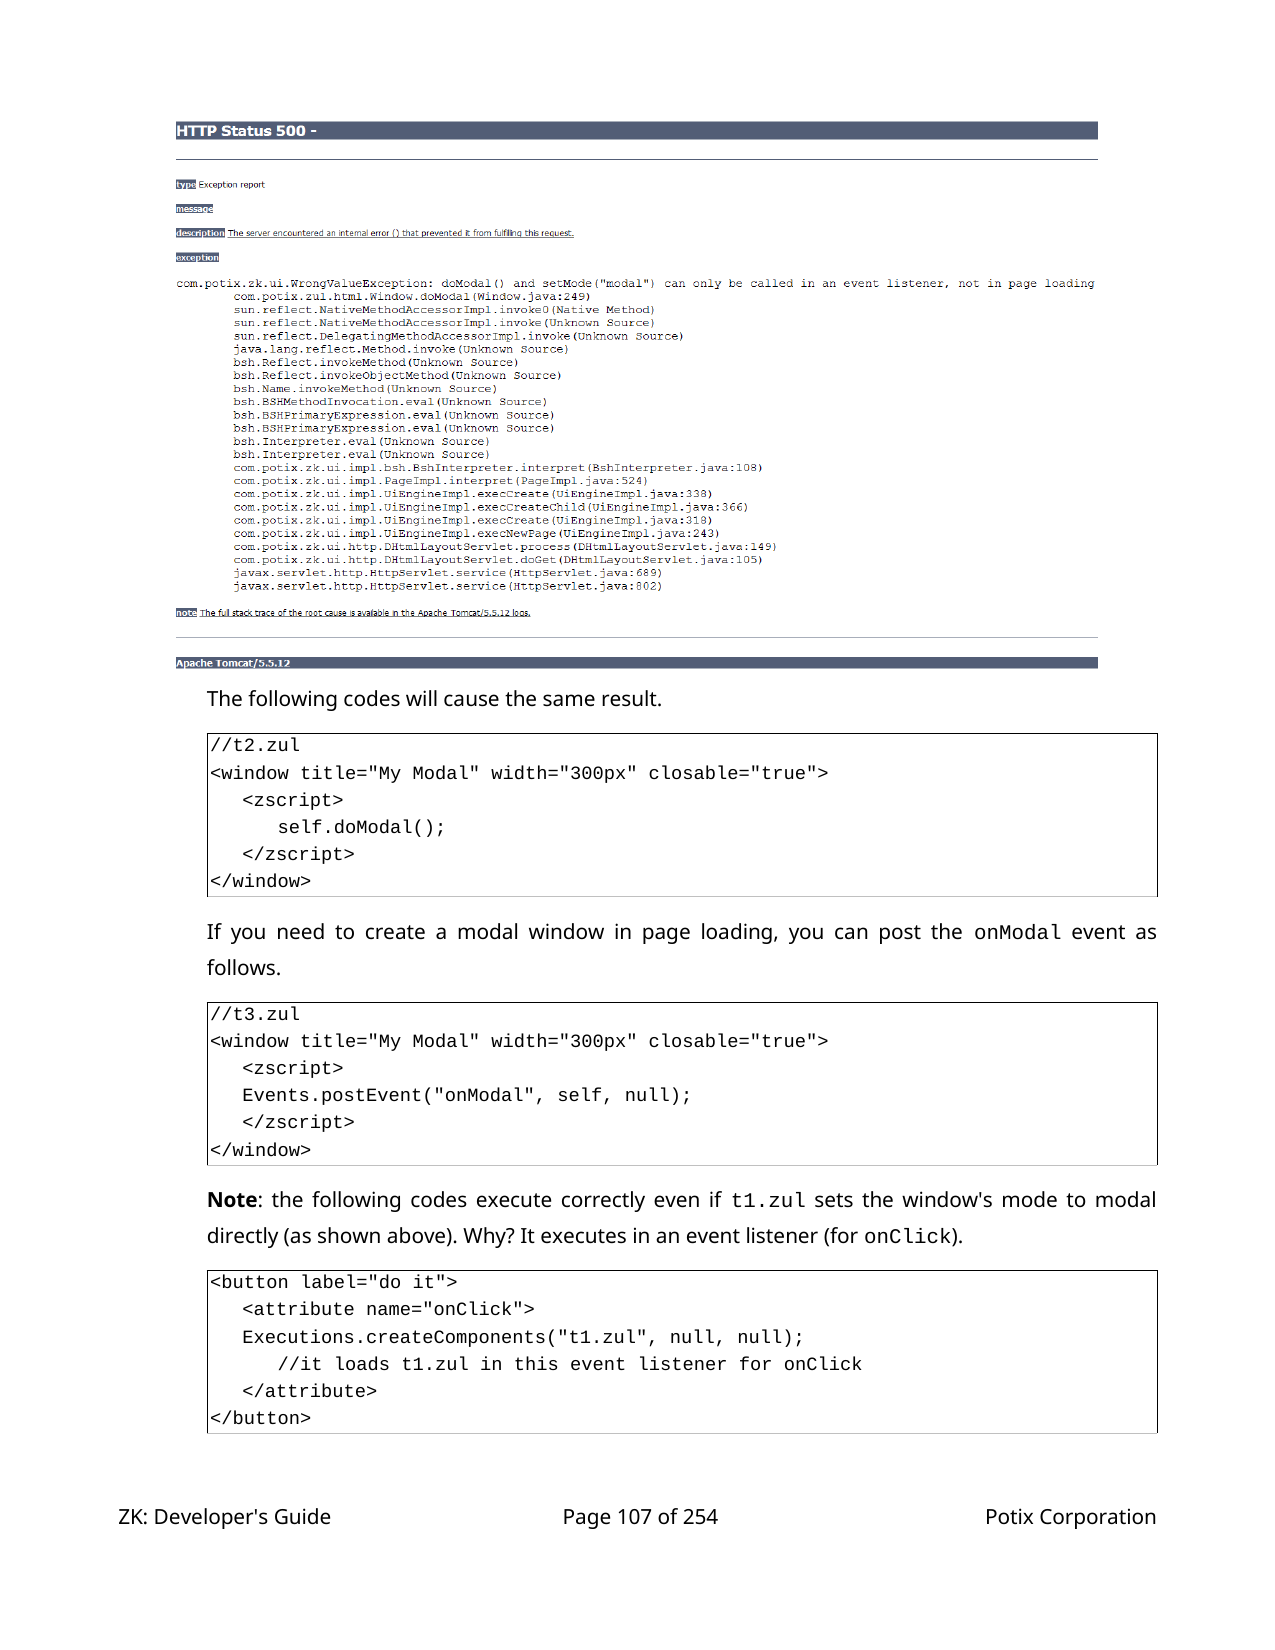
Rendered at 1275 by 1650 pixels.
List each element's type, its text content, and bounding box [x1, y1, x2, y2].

text The following codes will cause the same result. [207, 672, 1157, 713]
text //it loads t1.zul in this event listener for onClick [208, 1352, 1157, 1376]
text <button label="do it"> [208, 1271, 1157, 1294]
text <zscript> [208, 788, 1157, 812]
text </button> [208, 1406, 1157, 1433]
text </window> [208, 1137, 1157, 1165]
text </zscript> [208, 1110, 1157, 1134]
text <zscript> [208, 1056, 1157, 1080]
text //t2.zul [208, 734, 1157, 758]
text If you need to create a modal window in page loading, you can post the onModal event as follows. [207, 917, 1157, 981]
text Note: the following codes execute correctly even if t1.zul sets the window's mode to modal directly (as shown above). Why? It executes in an event listener (for onClick). [207, 1185, 1157, 1249]
text self.doModal(); [208, 815, 1157, 839]
text <attribute name="onClick"> [208, 1297, 1157, 1322]
text <window title="My Modal" width="300px" closable="true"> [208, 1029, 1157, 1053]
text //t3.zul [208, 1003, 1157, 1026]
text </attribute> [208, 1379, 1157, 1403]
text <window title="My Modal" width="300px" closable="true"> [208, 761, 1157, 785]
text Events.postEvent("onModal", self, null); [208, 1083, 1157, 1107]
text </window> [208, 869, 1157, 896]
text Executions.createComponents("t1.zul", null, null); [208, 1324, 1157, 1349]
text </zscript> [208, 842, 1157, 866]
picture [172, 118, 1103, 672]
